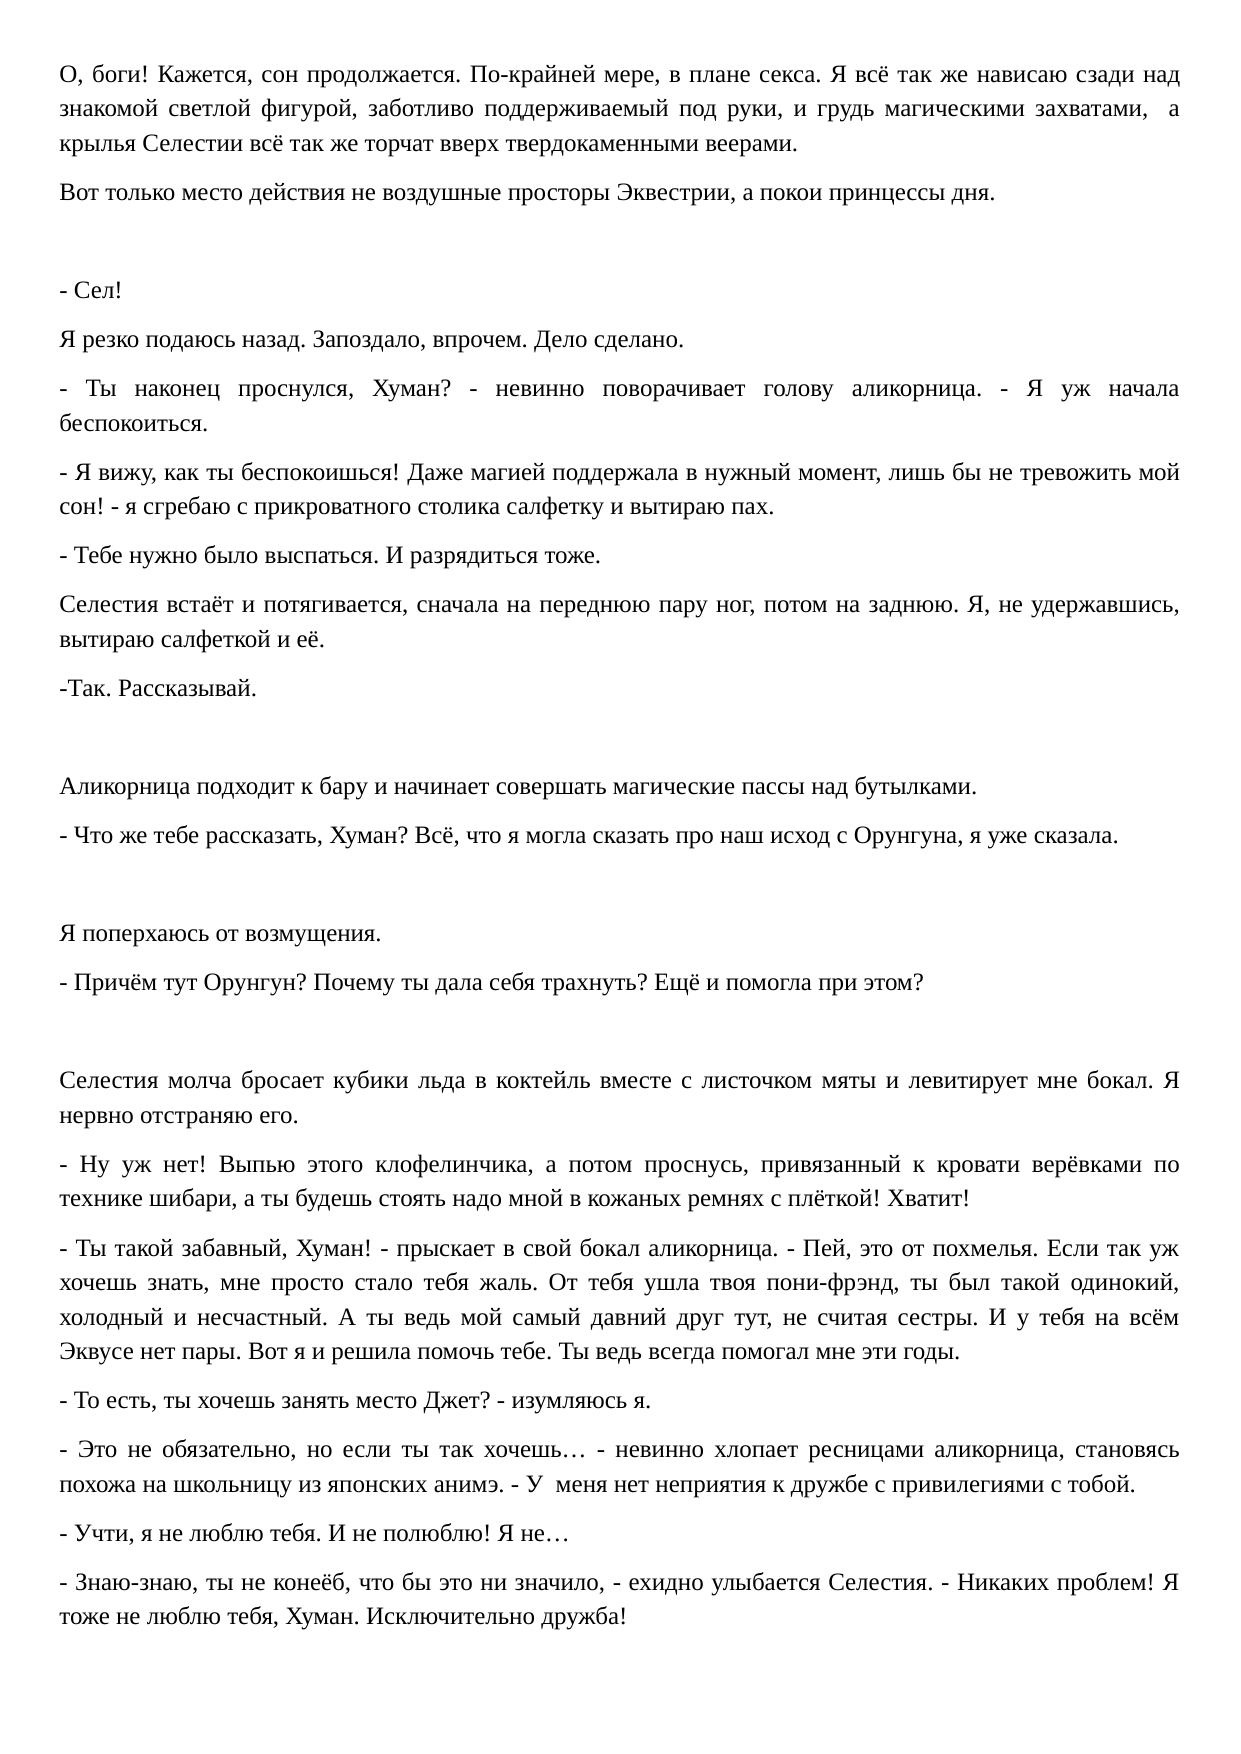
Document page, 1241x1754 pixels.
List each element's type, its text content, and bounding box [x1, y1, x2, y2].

text - Знаю-знаю, ты не конеёб, что бы это ни значило, - ехидно улыбается Селестия. - Никаких проблем! Я тоже не люблю тебя, Хуман. Исключительно дружба! [59, 1567, 1181, 1630]
text - Учти, я не люблю тебя. И не полюблю! Я не… [59, 1518, 1181, 1546]
text Селестия встаёт и потягивается, сначала на переднюю пару ног, потом на заднюю. Я, не удержавшись, вытираю салфеткой и её. [59, 589, 1181, 653]
text - Тебе нужно было выспаться. И разрядиться тоже. [59, 540, 1181, 569]
text - Ты наконец проснулся, Хуман? - невинно поворачивает голову аликорница. - Я уж начала беспокоиться. [59, 373, 1181, 437]
text - То есть, ты хочешь занять место Джет? - изумляюсь я. [59, 1385, 1181, 1414]
text - Это не обязательно, но если ты так хочешь… - невинно хлопает ресницами аликорница, становясь похожа на школьницу из японских анимэ. - У меня нет неприятия к дружбе с привилегиями с тобой. [59, 1434, 1181, 1497]
text - Я вижу, как ты беспокоишься! Даже магией поддержала в нужный момент, лишь бы не тревожить мой сон! - я сгребаю с прикроватного столика салфетку и вытираю пах. [59, 457, 1181, 520]
text - Ну уж нет! Выпью этого клофелинчика, а потом проснусь, привязанный к кровати верёвками по технике шибари, а ты будешь стоять надо мной в кожаных ремнях с плёткой! Хватит! [59, 1149, 1181, 1212]
text Я резко подаюсь назад. Запоздало, впрочем. Дело сделано. [59, 324, 1181, 353]
text -Так. Рассказывай. [59, 673, 1181, 702]
text - Причём тут Орунгун? Почему ты дала себя трахнуть? Ещё и помогла при этом? [59, 967, 1181, 996]
text - Сел! [59, 275, 1181, 304]
text Аликорница подходит к бару и начинает совершать магические пассы над бутылками. [59, 771, 1181, 800]
text Я поперхаюсь от возмущения. [59, 918, 1181, 947]
text О, боги! Кажется, сон продолжается. По-крайней мере, в плане секса. Я всё так же нависаю сзади над знакомой светлой фигурой, заботливо поддерживаемый под руки, и грудь магическими захватами, а крылья Селестии всё так же торчат вверх твердокаменными веерами. [59, 59, 1181, 157]
text - Что же тебе рассказать, Хуман? Всё, что я могла сказать про наш исход с Орунгуна, я уже сказала. [59, 820, 1181, 849]
text - Ты такой забавный, Хуман! - прыскает в свой бокал аликорница. - Пей, это от похмелья. Если так уж хочешь знать, мне просто стало тебя жаль. От тебя ушла твоя пони-фрэнд, ты был такой одинокий, холодный и несчастный. А ты ведь мой самый давний друг тут, не считая сестры. И у тебя на всём Эквусе нет пары. Вот я и решила помочь тебе. Ты ведь всегда помогал мне эти годы. [59, 1233, 1181, 1365]
text Вот только место действия не воздушные просторы Эквестрии, а покои принцессы дня. [59, 177, 1181, 206]
text Селестия молча бросает кубики льда в коктейль вместе с листочком мяты и левитирует мне бокал. Я нервно отстраняю его. [59, 1066, 1181, 1129]
